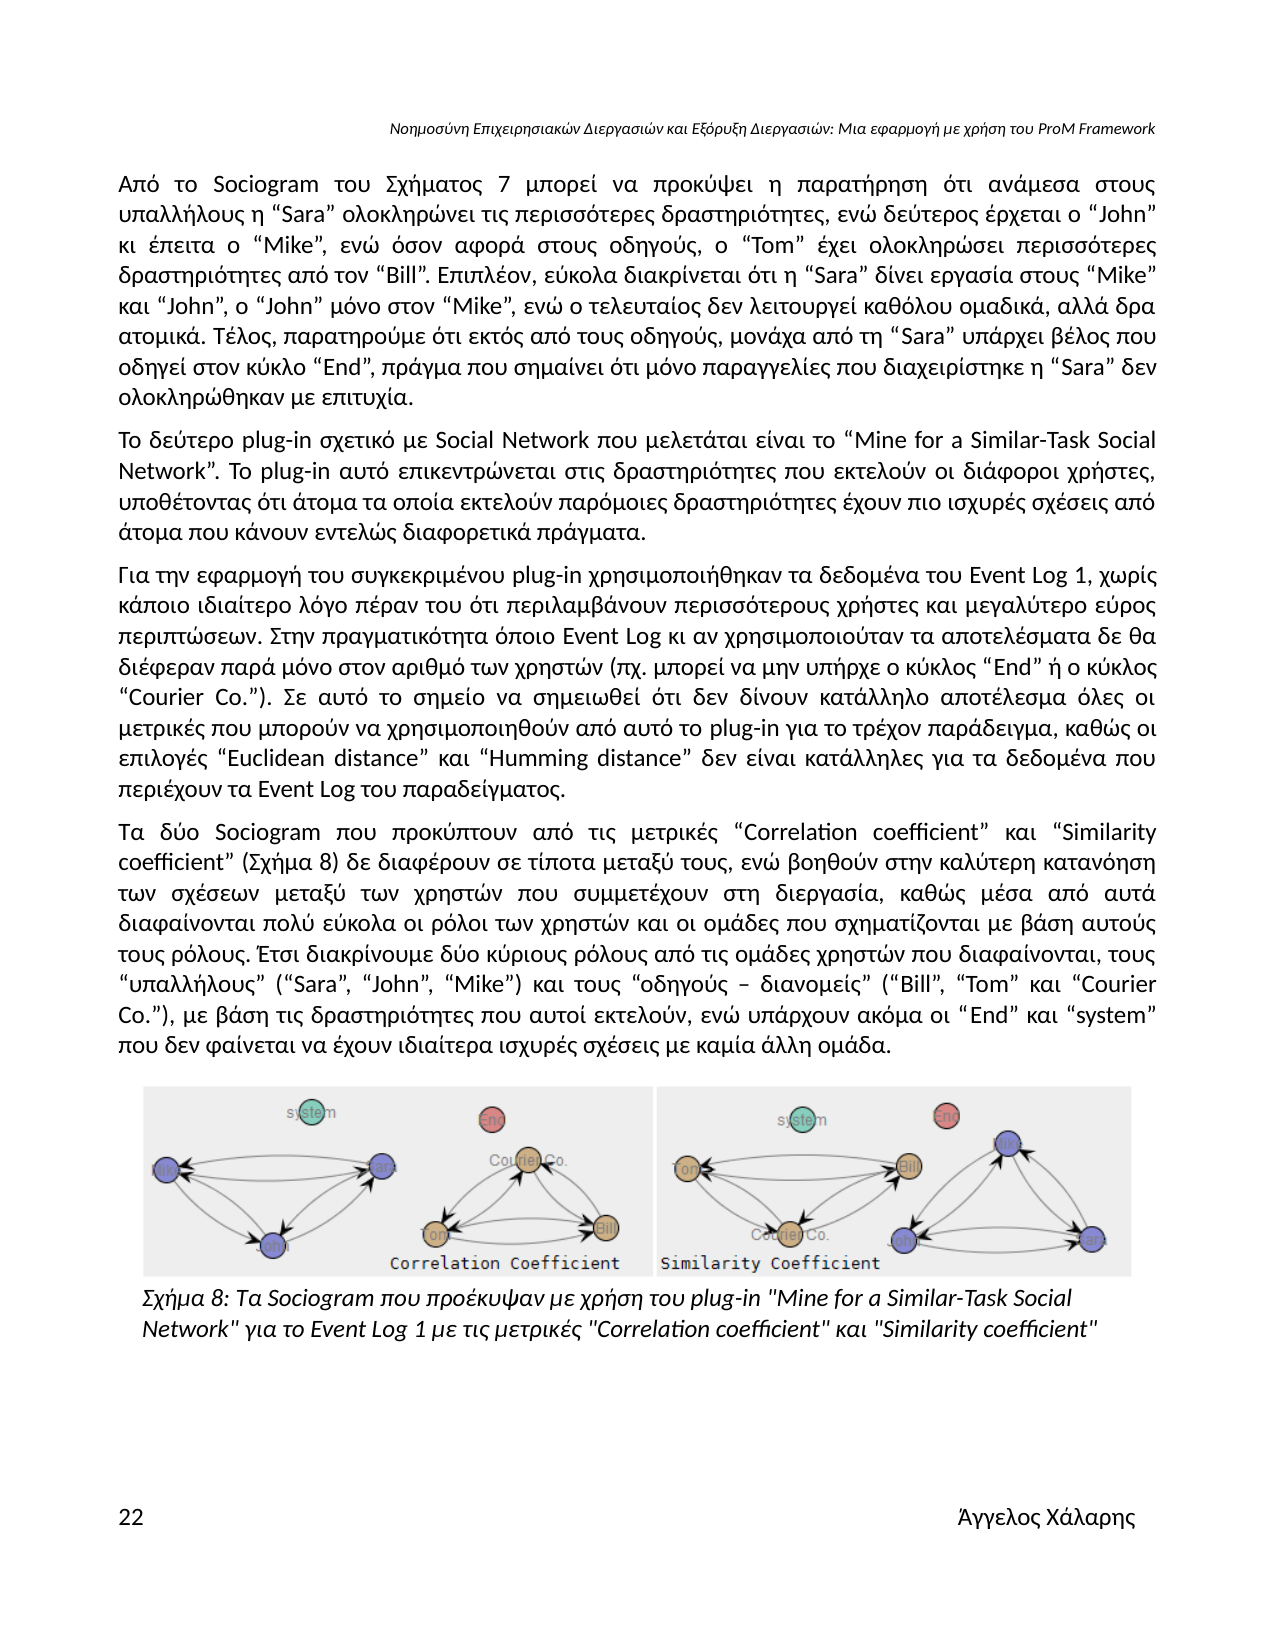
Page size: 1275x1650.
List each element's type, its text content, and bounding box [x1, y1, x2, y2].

text Για την εφαρμογή του συγκεκριμένου plug-in χρησιμοποιήθηκαν τα δεδομένα του Event Log 1, χωρίς κάποιο ιδιαίτερο λόγο πέραν του ότι περιλαμβάνουν περισσότερους χρήστες και μεγαλύτερο εύρος περιπτώσεων. Στην πραγματικότητα όποιο Event Log κι αν χρησιμοποιούταν τα αποτελέσματα δε θα διέφεραν παρά μόνο στον αριθμό των χρηστών (πχ. μπορεί να μην υπήρχε ο κύκλος “End” ή ο κύκλος “Courier Co.”). Σε αυτό το σημείο να σημειωθεί ότι δεν δίνουν κατάλληλο αποτέλεσμα όλες οι μετρικές που μπορούν να χρησιμοποιηθούν από αυτό το plug-in για το τρέχον παράδειγμα, καθώς οι επιλογές “Euclidean distance” και “Humming distance” δεν είναι κατάλληλες για τα δεδομένα που περιέχουν τα Event Log του παραδείγματος. [118, 559, 1157, 803]
text Τα δύο Sociogram που προκύπτουν από τις μετρικές “Correlation coefficient” και “Similarity coefficient” (Σχήμα 8) δε διαφέρουν σε τίποτα μεταξύ τους, ενώ βοηθούν στην καλύτερη κατανόηση των σχέσεων μεταξύ των χρηστών που συμμετέχουν στη διεργασία, καθώς μέσα από αυτά διαφαίνονται πολύ εύκολα οι ρόλοι των χρηστών και οι ομάδες που σχηματίζονται με βάση αυτούς τους ρόλους. Έτσι διακρίνουμε δύο κύριους ρόλους από τις ομάδες χρηστών που διαφαίνονται, τους “υπαλλήλους” (“Sara”, “John”, “Mike”) και τους “οδηγούς – διανομείς” (“Bill”, “Tom” και “Courier Co.”), με βάση τις δραστηριότητες που αυτοί εκτελούν, ενώ υπάρχουν ακόμα οι “End” και “system” που δεν φαίνεται να έχουν ιδιαίτερα ισχυρές σχέσεις με καμία άλλη ομάδα. [118, 816, 1157, 1060]
picture [141, 1085, 1134, 1283]
text Σχήμα 8: Τα Sociogram που προέκυψαν με χρήση του plug-in "Mine for a Similar-Task Social Network" για το Event Log 1 με τις μετρικές "Correlation coefficient" και "Similarity coefficient" [142, 1283, 1133, 1343]
text Από το Sociogram του Σχήματος 7 μπορεί να προκύψει η παρατήρηση ότι ανάμεσα στους υπαλλήλους η “Sara” ολοκληρώνει τις περισσότερες δραστηριότητες, ενώ δεύτερος έρχεται ο “John” κι έπειτα ο “Mike”, ενώ όσον αφορά στους οδηγούς, ο “Tom” έχει ολοκληρώσει περισσότερες δραστηριότητες από τον “Bill”. Επιπλέον, εύκολα διακρίνεται ότι η “Sara” δίνει εργασία στους “Mike” και “John”, ο “John” μόνο στον “Mike”, ενώ ο τελευταίος δεν λειτουργεί καθόλου ομαδικά, αλλά δρα ατομικά. Τέλος, παρατηρούμε ότι εκτός από τους οδηγούς, μονάχα από τη “Sara” υπάρχει βέλος που οδηγεί στον κύκλο “End”, πράγμα που σημαίνει ότι μόνο παραγγελίες που διαχειρίστηκε η “Sara” δεν ολοκληρώθηκαν με επιτυχία. [118, 168, 1157, 412]
text Το δεύτερο plug-in σχετικό με Social Network που μελετάται είναι το “Mine for a Similar-Task Social Network”. Το plug-in αυτό επικεντρώνεται στις δραστηριότητες που εκτελούν οι διάφοροι χρήστες, υποθέτοντας ότι άτομα τα οποία εκτελούν παρόμοιες δραστηριότητες έχουν πιο ισχυρές σχέσεις από άτομα που κάνουν εντελώς διαφορετικά πράγματα. [118, 424, 1157, 547]
